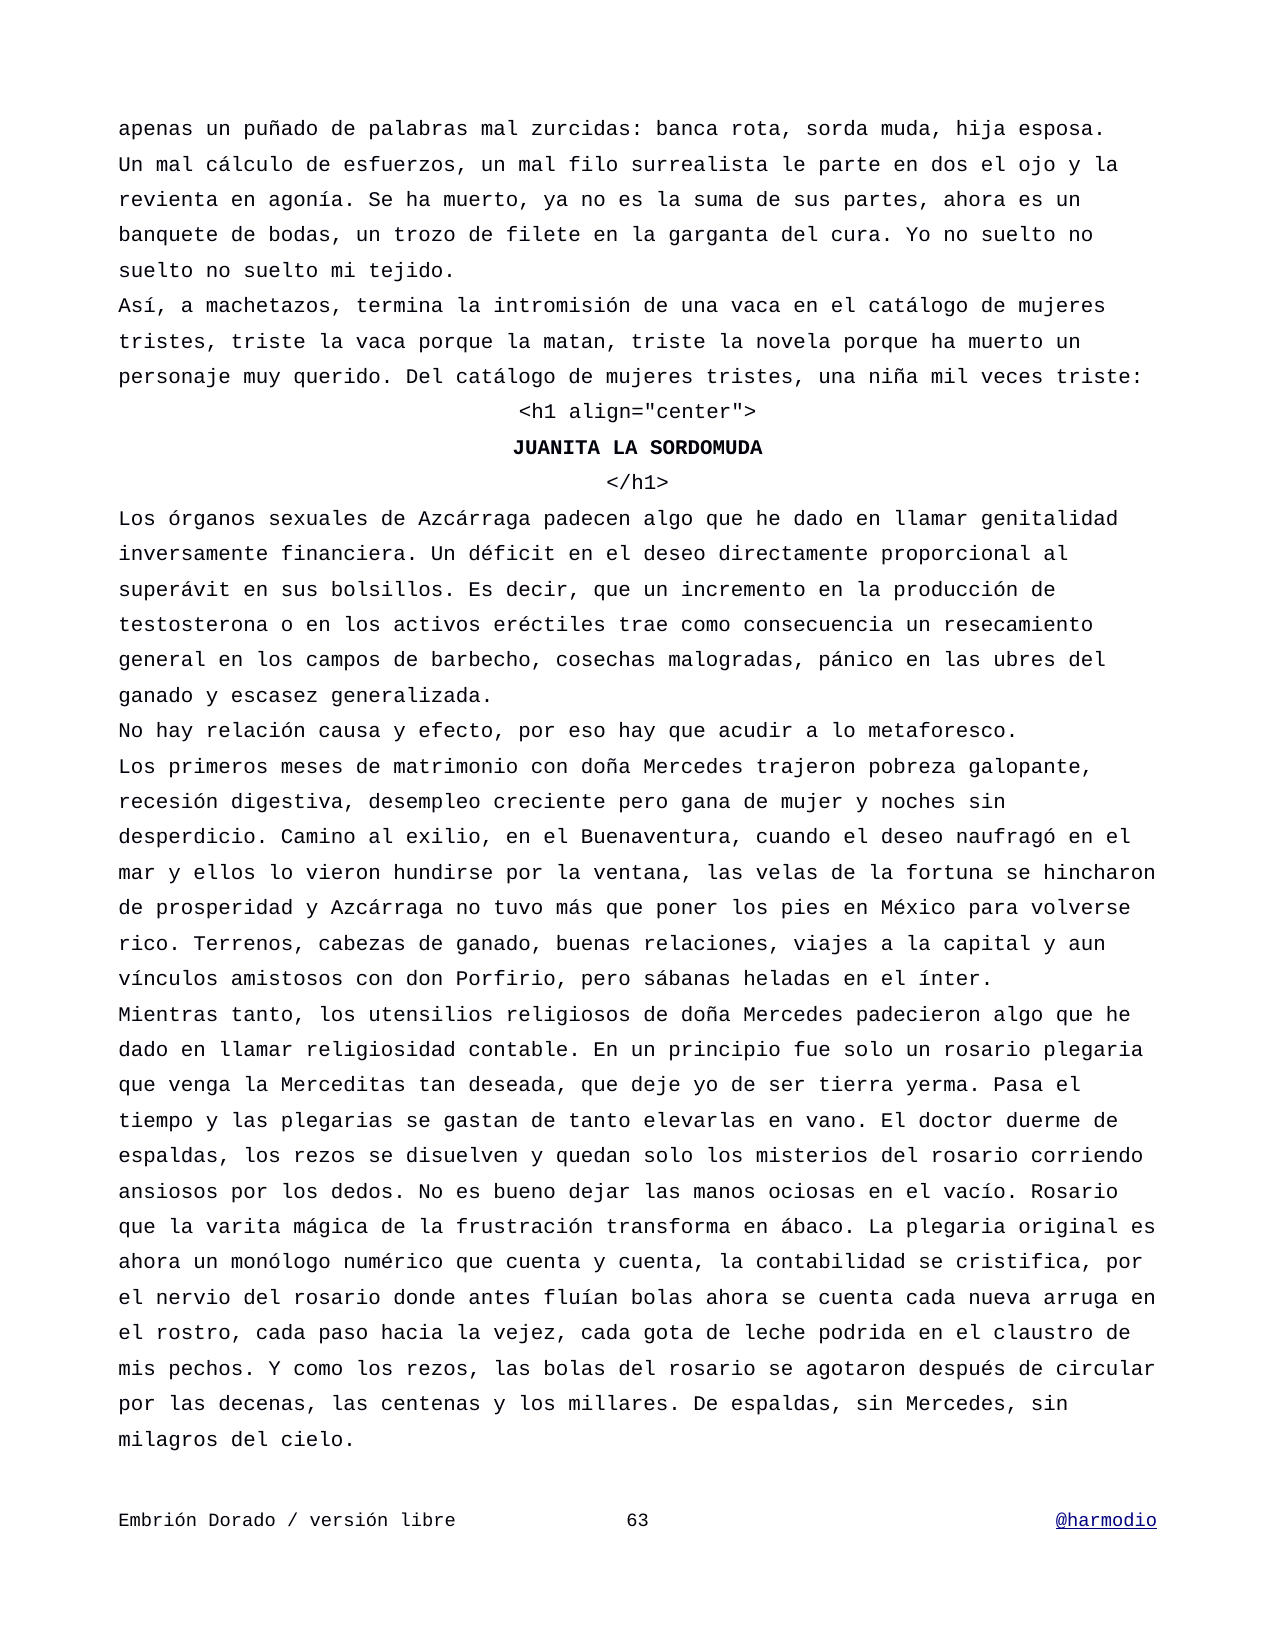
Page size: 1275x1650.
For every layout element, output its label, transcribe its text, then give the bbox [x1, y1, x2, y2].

text </h1> [118, 472, 1157, 496]
text <h1 align="center"> [118, 401, 1157, 425]
text No hay relación causa y efecto, por eso hay que acudir a lo metaforesco. [118, 720, 1157, 744]
text Los órganos sexuales de Azcárraga padecen algo que he dado en llamar genitalidad inversamente financiera. Un déficit en el deseo directamente proporcional al superávit en sus bolsillos. Es decir, que un incremento en la producción de testosterona o en los activos eréctiles trae como consecuencia un resecamiento general en los campos de barbecho, cosechas malogradas, pánico en las ubres del ganado y escasez generalizada. [118, 508, 1157, 708]
text apenas un puñado de palabras mal zurcidas: banca rota, sorda muda, hija esposa. [118, 118, 1157, 142]
text Mientras tanto, los utensilios religiosos de doña Mercedes padecieron algo que he dado en llamar religiosidad contable. En un principio fue solo un rosario plegaria que venga la Merceditas tan deseada, que deje yo de ser tierra yerma. Pasa el tiempo y las plegarias se gastan de tanto elevarlas en vano. El doctor duerme de espaldas, los rezos se disuelven y quedan solo los misterios del rosario corriendo ansiosos por los dedos. No es bueno dejar las manos ociosas en el vacío. Rosario que la varita mágica de la frustración transforma en ábaco. La plegaria original es ahora un monólogo numérico que cuenta y cuenta, la contabilidad se cristifica, por el nervio del rosario donde antes fluían bolas ahora se cuenta cada nueva arruga en el rostro, cada paso hacia la vejez, cada gota de leche podrida en el claustro de mis pechos. Y como los rezos, las bolas del rosario se agotaron después de circular por las decenas, las centenas y los millares. De espaldas, sin Mercedes, sin milagros del cielo. [118, 1003, 1157, 1452]
text JUANITA LA SORDOMUDA [118, 437, 1157, 461]
text Así, a machetazos, termina la intromisión de una vaca en el catálogo de mujeres tristes, triste la vaca porque la matan, triste la novela porque ha muerto un personaje muy querido. Del catálogo de mujeres tristes, una niña mil veces triste: [118, 295, 1157, 390]
text Los primeros meses de matrimonio con doña Mercedes trajeron pobreza galopante, recesión digestiva, desempleo creciente pero gana de mujer y noches sin desperdicio. Camino al exilio, en el Buenaventura, cuando el deseo naufragó en el mar y ellos lo vieron hundirse por la ventana, las velas de la fortuna se hincharon de prosperidad y Azcárraga no tuvo más que poner los pies en México para volverse rico. Terrenos, cabezas de ganado, buenas relaciones, viajes a la capital y aun vínculos amistosos con don Porfirio, pero sábanas heladas en el ínter. [118, 756, 1157, 992]
text Un mal cálculo de esfuerzos, un mal filo surrealista le parte en dos el ojo y la revienta en agonía. Se ha muerto, ya no es la suma de sus partes, ahora es un banquete de bodas, un trozo de filete en la garganta del cura. Yo no suelto no suelto no suelto mi tejido. [118, 153, 1157, 283]
